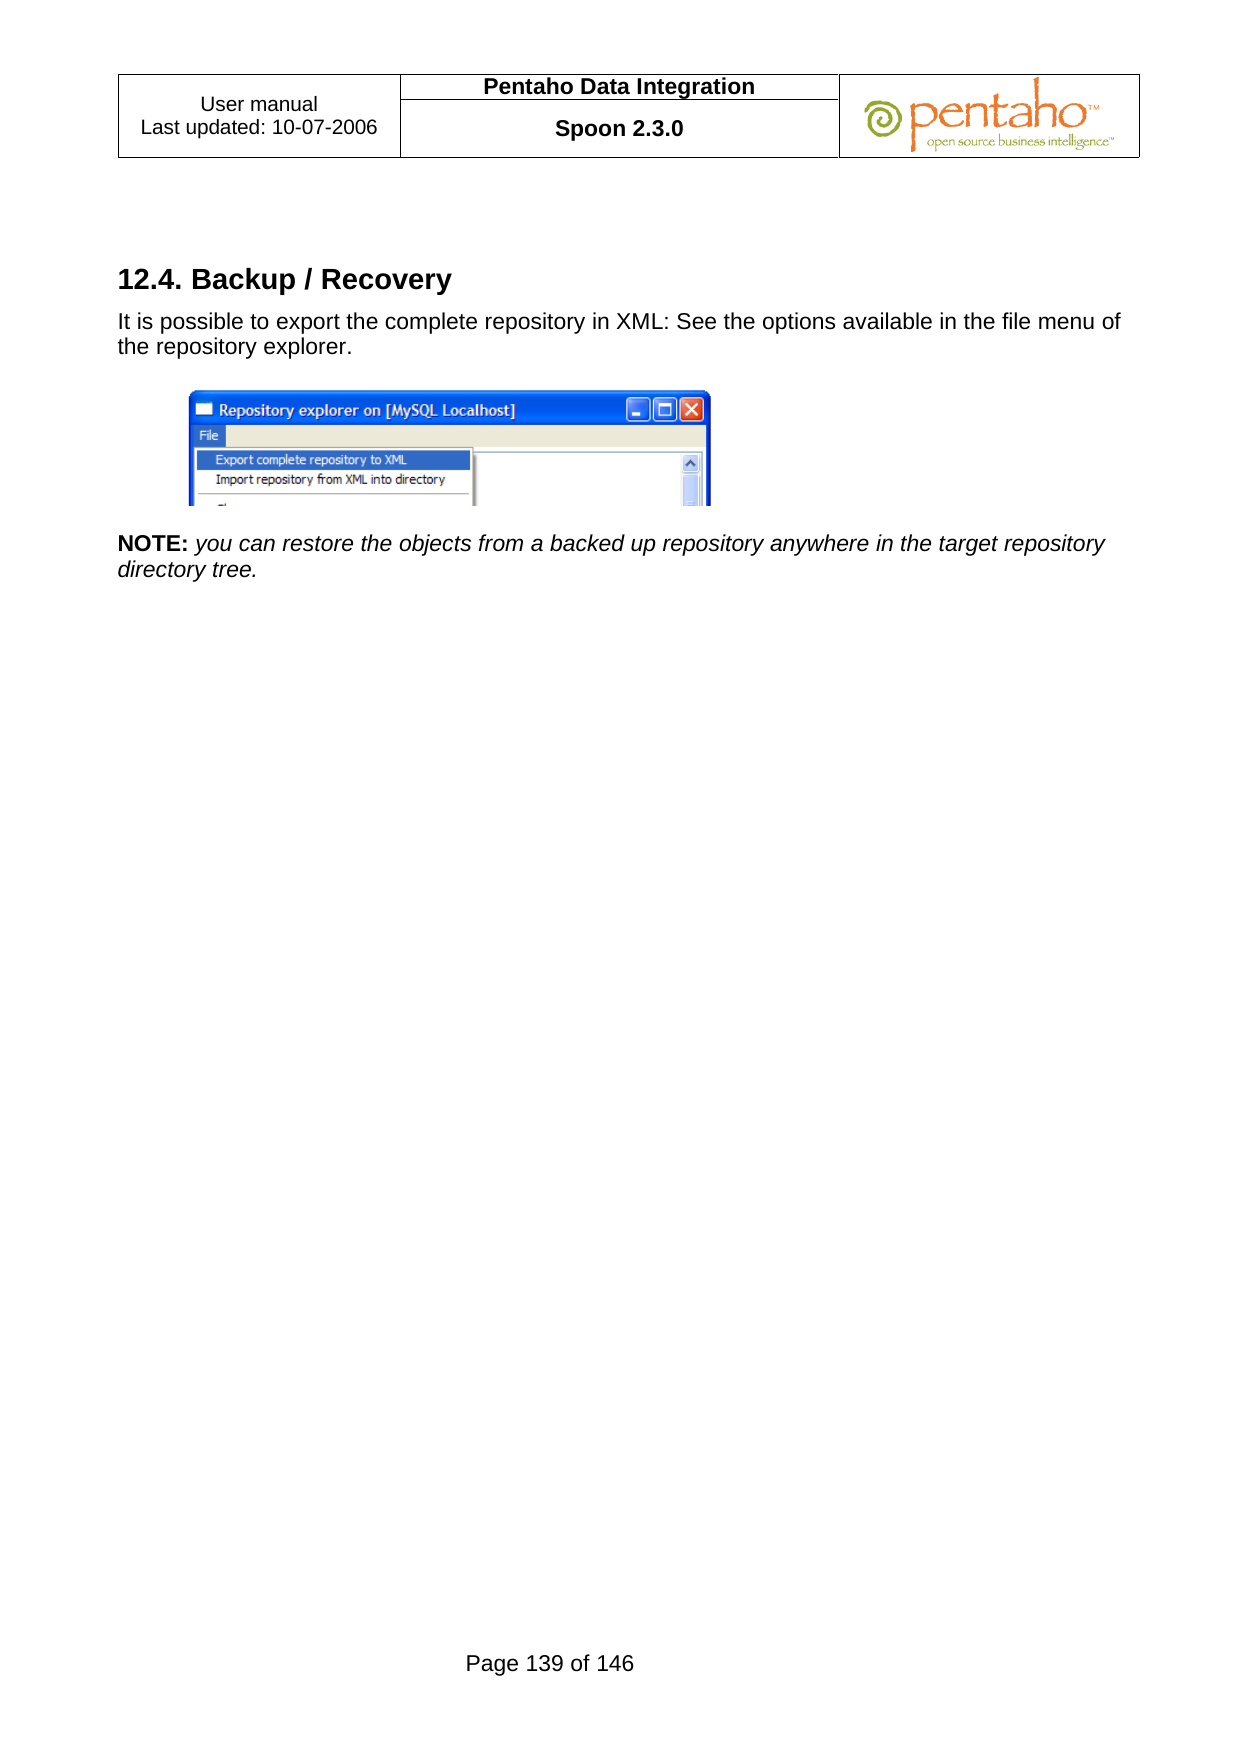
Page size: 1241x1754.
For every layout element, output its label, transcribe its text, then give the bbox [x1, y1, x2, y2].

subtitle Backup / Recovery [117, 263, 1137, 296]
text It is possible to export the complete repository in XML: See the options available in the file menu of the repository explorer. [117, 308, 1137, 359]
picture [117, 385, 711, 444]
text NOTE: you can restore the objects from a backed up repository anywhere in the target repository directory tree. [117, 531, 1137, 582]
